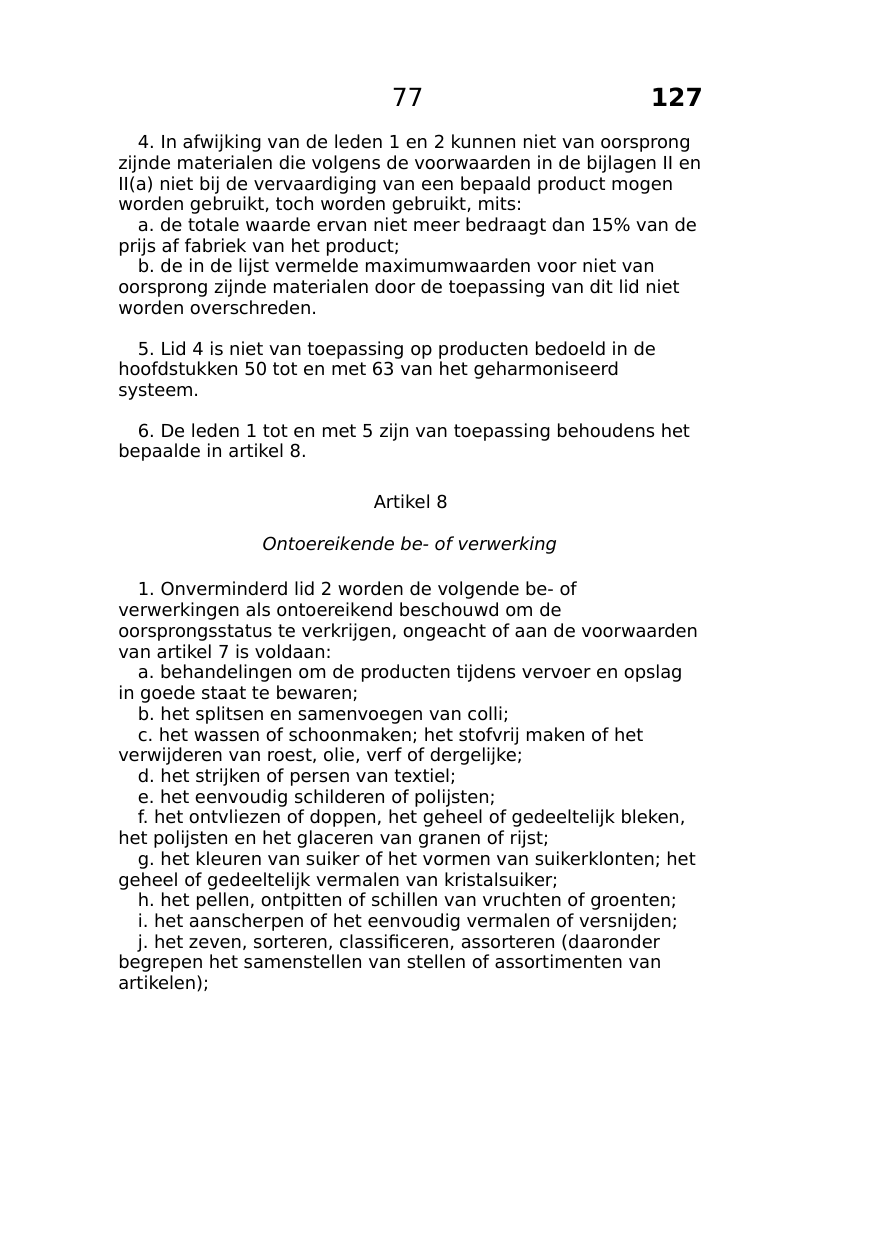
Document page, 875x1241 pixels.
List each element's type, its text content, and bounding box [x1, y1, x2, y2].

text c. het wassen of schoonmaken; het stofvrij maken of het verwijderen van roest, olie, verf of dergelijke; [118, 724, 703, 766]
text a. de totale waarde ervan niet meer bedraagt dan 15% van de prijs af fabriek van het product; [118, 215, 703, 256]
text 1. Onverminderd lid 2 worden de volgende be- of verwerkingen als ontoereikend beschouwd om de oorsprongsstatus te verkrijgen, ongeacht of aan de voorwaarden van artikel 7 is voldaan: [118, 579, 703, 662]
text 5. Lid 4 is niet van toepassing op producten bedoeld in de hoofdstukken 50 tot en met 63 van het geharmoniseerd systeem. [118, 338, 703, 401]
text 6. De leden 1 tot en met 5 zijn van toepassing behoudens het bepaalde in artikel 8. [118, 421, 703, 462]
text a. behandelingen om de producten tijdens vervoer en opslag in goede staat te bewaren; [118, 662, 703, 704]
subtitle Artikel 8 Ontoereikende be- of verwerking [118, 492, 703, 554]
text h. het pellen, ontpitten of schillen van vruchten of groenten; [118, 890, 703, 911]
text d. het strijken of persen van textiel; [118, 766, 703, 787]
text i. het aanscherpen of het eenvoudig vermalen of versnijden; [118, 911, 703, 932]
text b. het splitsen en samenvoegen van colli; [118, 704, 703, 724]
text g. het kleuren van suiker of het vormen van suikerklonten; het geheel of gedeeltelijk vermalen van kristalsuiker; [118, 849, 703, 890]
text f. het ontvliezen of doppen, het geheel of gedeeltelijk bleken, het polijsten en het glaceren van granen of rijst; [118, 807, 703, 849]
text b. de in de lijst vermelde maximumwaarden voor niet van oorsprong zijnde materialen door de toepassing van dit lid niet worden overschreden. [118, 256, 703, 318]
text e. het eenvoudig schilderen of polijsten; [118, 787, 703, 807]
text 4. In afwijking van de leden 1 en 2 kunnen niet van oorsprong zijnde materialen die volgens de voorwaarden in de bijlagen II en II(a) niet bij de vervaardiging van een bepaald product mogen worden gebruikt, toch worden gebruikt, mits: [118, 132, 703, 215]
text j. het zeven, sorteren, classificeren, assorteren (daaronder begrepen het samenstellen van stellen of assortimenten van artikelen); [118, 932, 703, 994]
